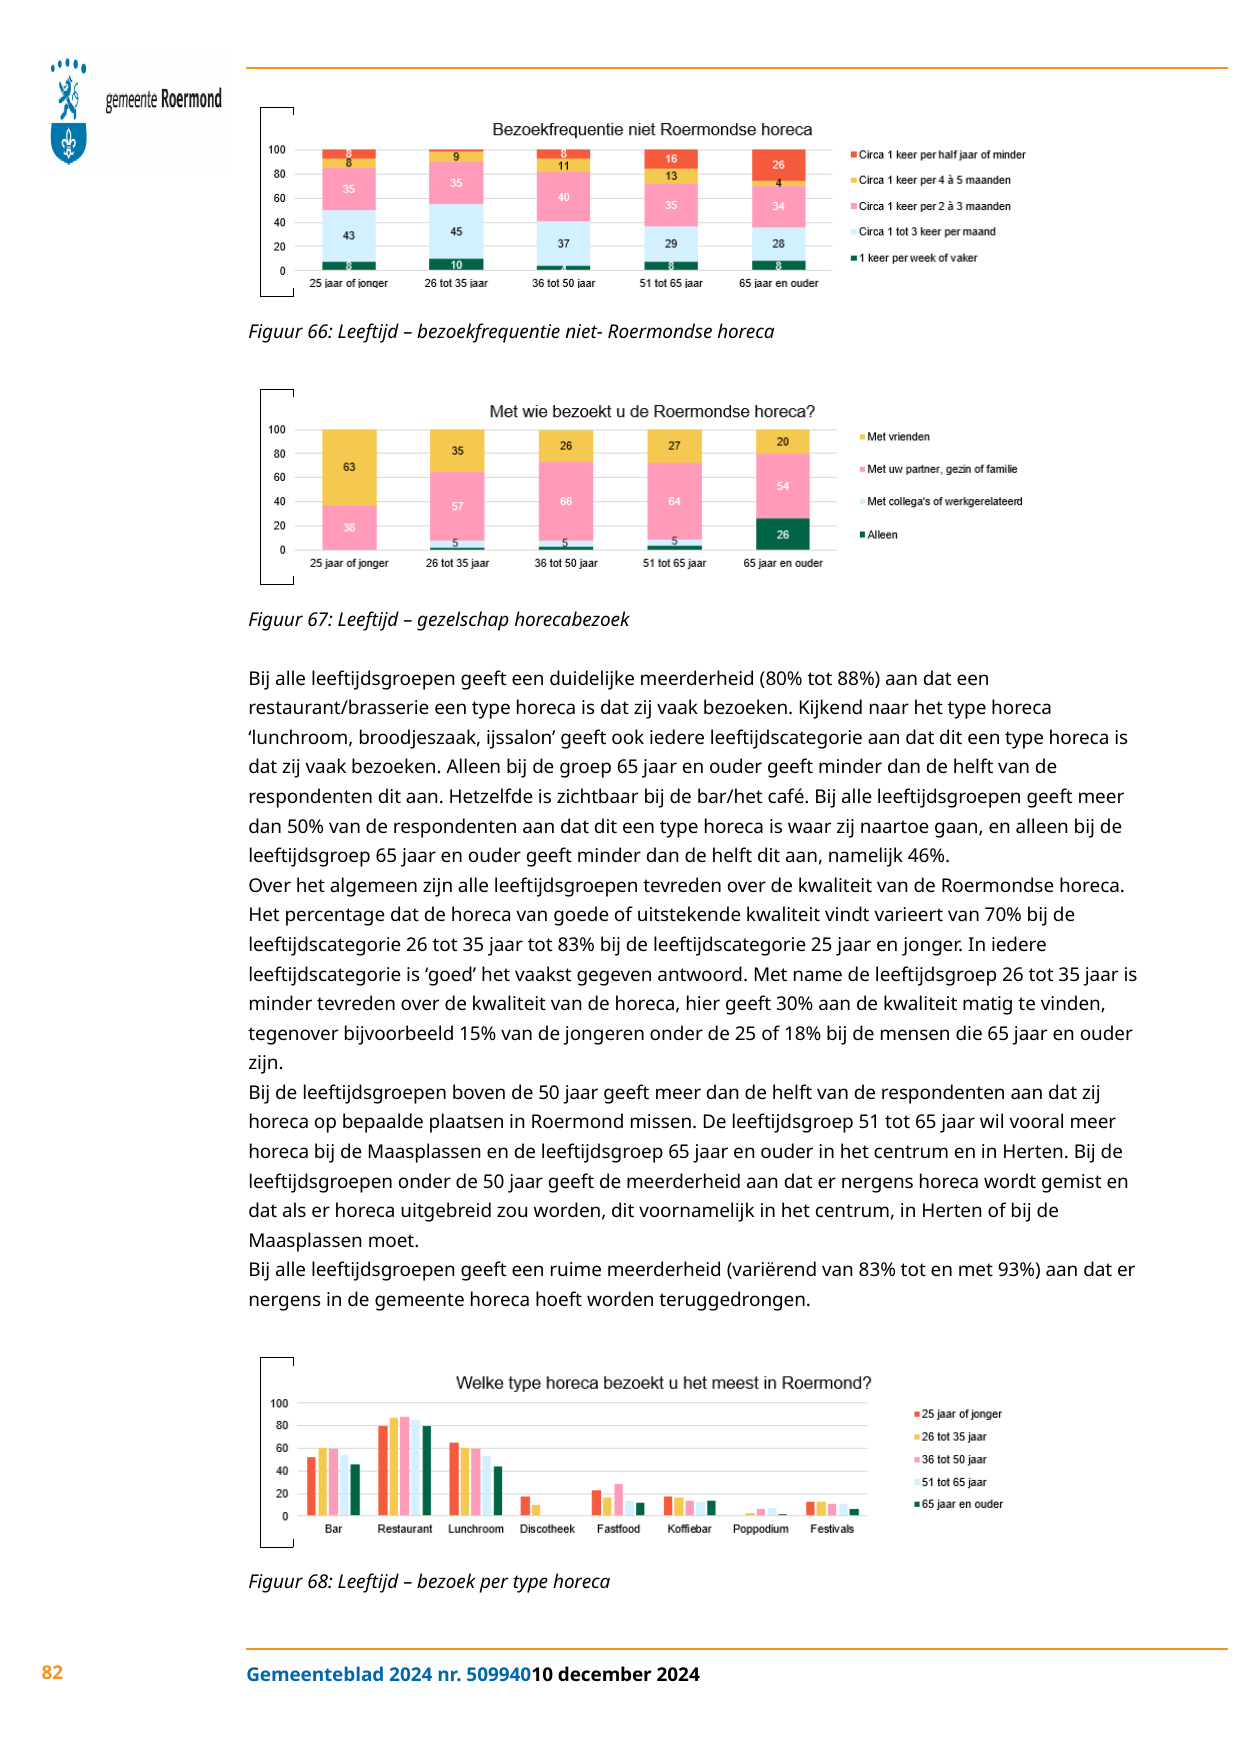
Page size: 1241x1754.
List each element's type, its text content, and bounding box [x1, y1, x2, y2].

text Bij alle leeftijdsgroepen geeft een duidelijke meerderheid (80% tot 88%) aan dat een restaurant/brasserie een type horeca is dat zij vaak bezoeken. Kijkend naar het type horeca ‘lunchroom, broodjeszaak, ijssalon’ geeft ook iedere leeftijdscategorie aan dat dit een type horeca is dat zij vaak bezoeken. Alleen bij de groep 65 jaar en ouder geeft minder dan de helft van de respondenten dit aan. Hetzelfde is zichtbaar bij de bar/het café. Bij alle leeftijdsgroepen geeft meer dan 50% van de respondenten aan dat dit een type horeca is waar zij naartoe gaan, en alleen bij de leeftijdsgroep 65 jaar en ouder geeft minder dan de helft dit aan, namelijk 46%. [248, 665, 1152, 868]
text Bij alle leeftijdsgroepen geeft een ruime meerderheid (variërend van 83% tot en met 93%) aan dat er nergens in de gemeente horeca hoeft worden teruggedrongen. [248, 1257, 1152, 1312]
picture [268, 397, 1031, 576]
text Bij de leeftijdsgroepen boven de 50 jaar geeft meer dan de helft van de respondenten aan dat zij horeca op bepaalde plaatsen in Roermond missen. De leeftijdsgroep 51 tot 65 jaar wil vooral meer horeca bij de Maasplassen en de leeftijdsgroep 65 jaar en ouder in het centrum en in Herten. Bij de leeftijdsgroepen onder de 50 jaar geeft de meerderheid aan dat er nergens horeca wordt gemist en dat als er horeca uitgebreid zou worden, dit voornamelijk in het centrum, in Herten of bij de Maasplassen moet. [248, 1079, 1152, 1253]
picture [268, 115, 1031, 288]
text Figuur 67: Leeftijd – gezelschap horecabezoek [248, 606, 1152, 632]
picture [41, 47, 231, 172]
picture [268, 1366, 1031, 1539]
text Over het algemeen zijn alle leeftijdsgroepen tevreden over de kwaliteit van de Roermondse horeca. Het percentage dat de horeca van goede of uitstekende kwaliteit vindt varieert van 70% bij de leeftijdscategorie 26 tot 35 jaar tot 83% bij de leeftijdscategorie 25 jaar en jonger. In iedere leeftijdscategorie is ‘goed’ het vaakst gegeven antwoord. Met name de leeftijdsgroep 26 tot 35 jaar is minder tevreden over de kwaliteit van de horeca, hier geeft 30% aan de kwaliteit matig te vinden, tegenover bijvoorbeeld 15% van de jongeren onder de 25 of 18% bij de mensen die 65 jaar en ouder zijn. [248, 872, 1152, 1075]
text Figuur 66: Leeftijd – bezoekfrequentie niet- Roermondse horeca [248, 318, 1152, 343]
text Figuur 68: Leeftijd – bezoek per type horeca [248, 1568, 1152, 1594]
